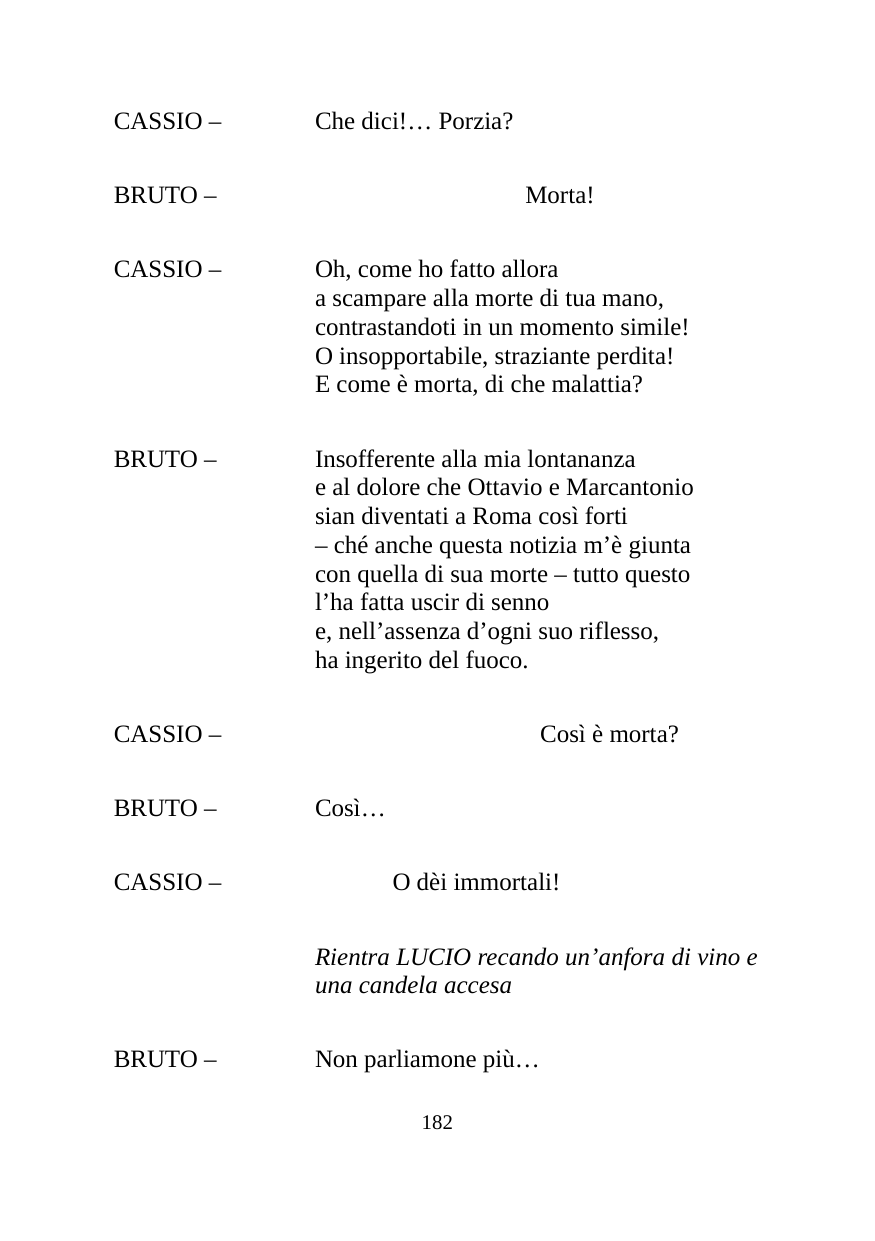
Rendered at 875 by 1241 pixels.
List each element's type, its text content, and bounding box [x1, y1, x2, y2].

table_cell BRUTO – [106, 793, 307, 867]
table_cell BRUTO – [106, 444, 307, 719]
table_cell Morta! [308, 180, 768, 254]
table_cell BRUTO – [106, 180, 307, 254]
table_cell BRUTO – [106, 1045, 307, 1073]
table_cell CASSIO – [106, 868, 307, 942]
table_cell Insofferente alla mia lontananza e al dolore che Ottavio e Marcantonio sian diventati a Roma così forti – ché anche questa notizia m’è giunta con quella di sua morte – tutto questo l’ha fatta uscir di senno e, nell’assenza d’ogni suo riflesso, ha ingerito del fuoco. [308, 444, 768, 719]
table_cell Così… [308, 793, 768, 867]
table_cell [106, 942, 307, 1044]
table_cell CASSIO – [106, 106, 307, 180]
table_cell Oh, come ho fatto allora a scampare alla morte di tua mano, contrastandoti in un momento simile! O insopportabile, straziante perdita! E come è morta, di che malattia? [308, 255, 768, 444]
table_cell Non parliamone più… [308, 1045, 768, 1073]
table_cell Rientra LUCIO recando un’anfora di vino e una candela accesa [308, 942, 768, 1044]
table_cell O dèi immortali! [308, 868, 768, 942]
table_cell CASSIO – [106, 255, 307, 444]
table_cell CASSIO – [106, 719, 307, 793]
table_cell Che dici!… Porzia? [308, 106, 768, 180]
table_cell Così è morta? [308, 719, 768, 793]
